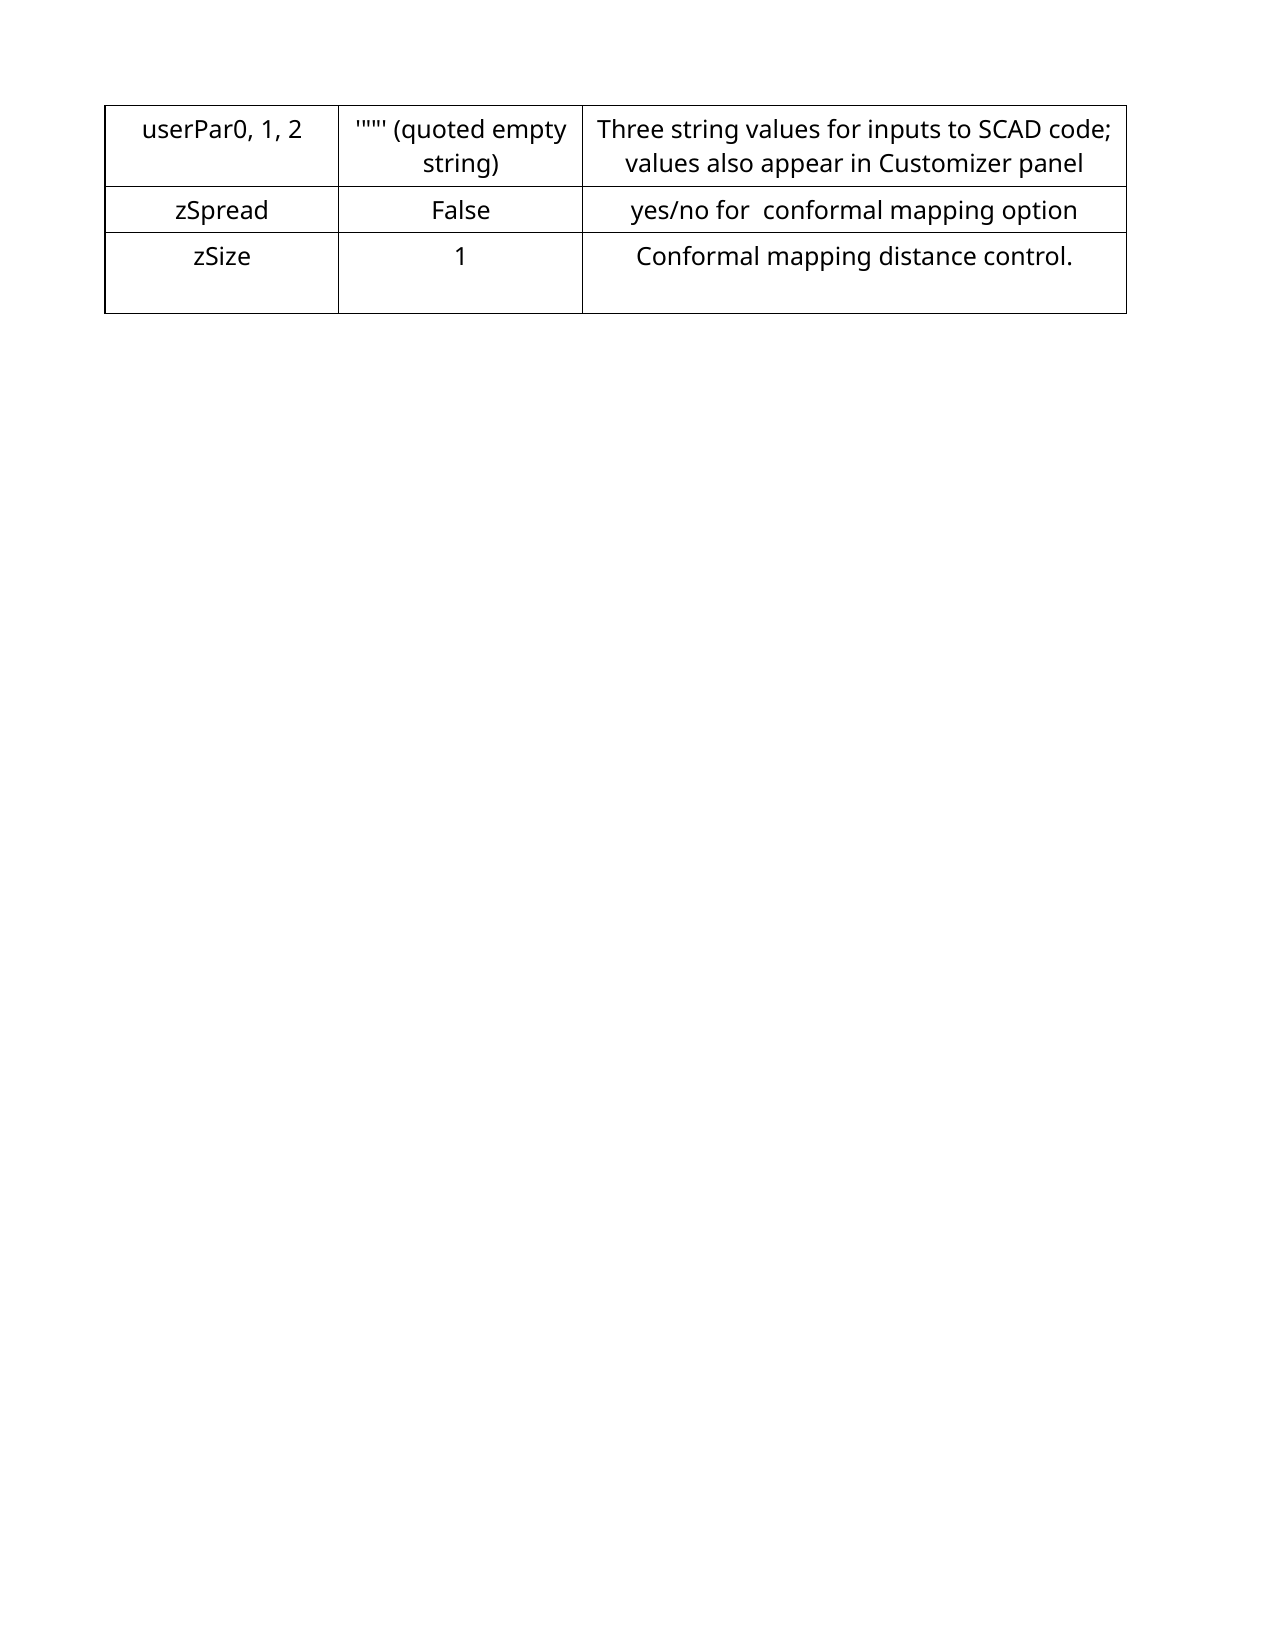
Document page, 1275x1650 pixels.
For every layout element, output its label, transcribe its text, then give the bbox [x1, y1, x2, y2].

table_cell Three string values for inputs to SCAD code; values also appear in Customizer panel [583, 106, 1126, 186]
table_cell 1 [339, 233, 582, 313]
table_cell False [339, 187, 582, 232]
table_cell zSize [106, 233, 338, 313]
table_cell '""' (quoted empty string) [339, 106, 582, 186]
table_cell zSpread [106, 187, 338, 232]
table_cell yes/no for conformal mapping option [583, 187, 1126, 232]
table_cell Conformal mapping distance control. [583, 233, 1126, 313]
table_cell userPar0, 1, 2 [106, 106, 338, 186]
